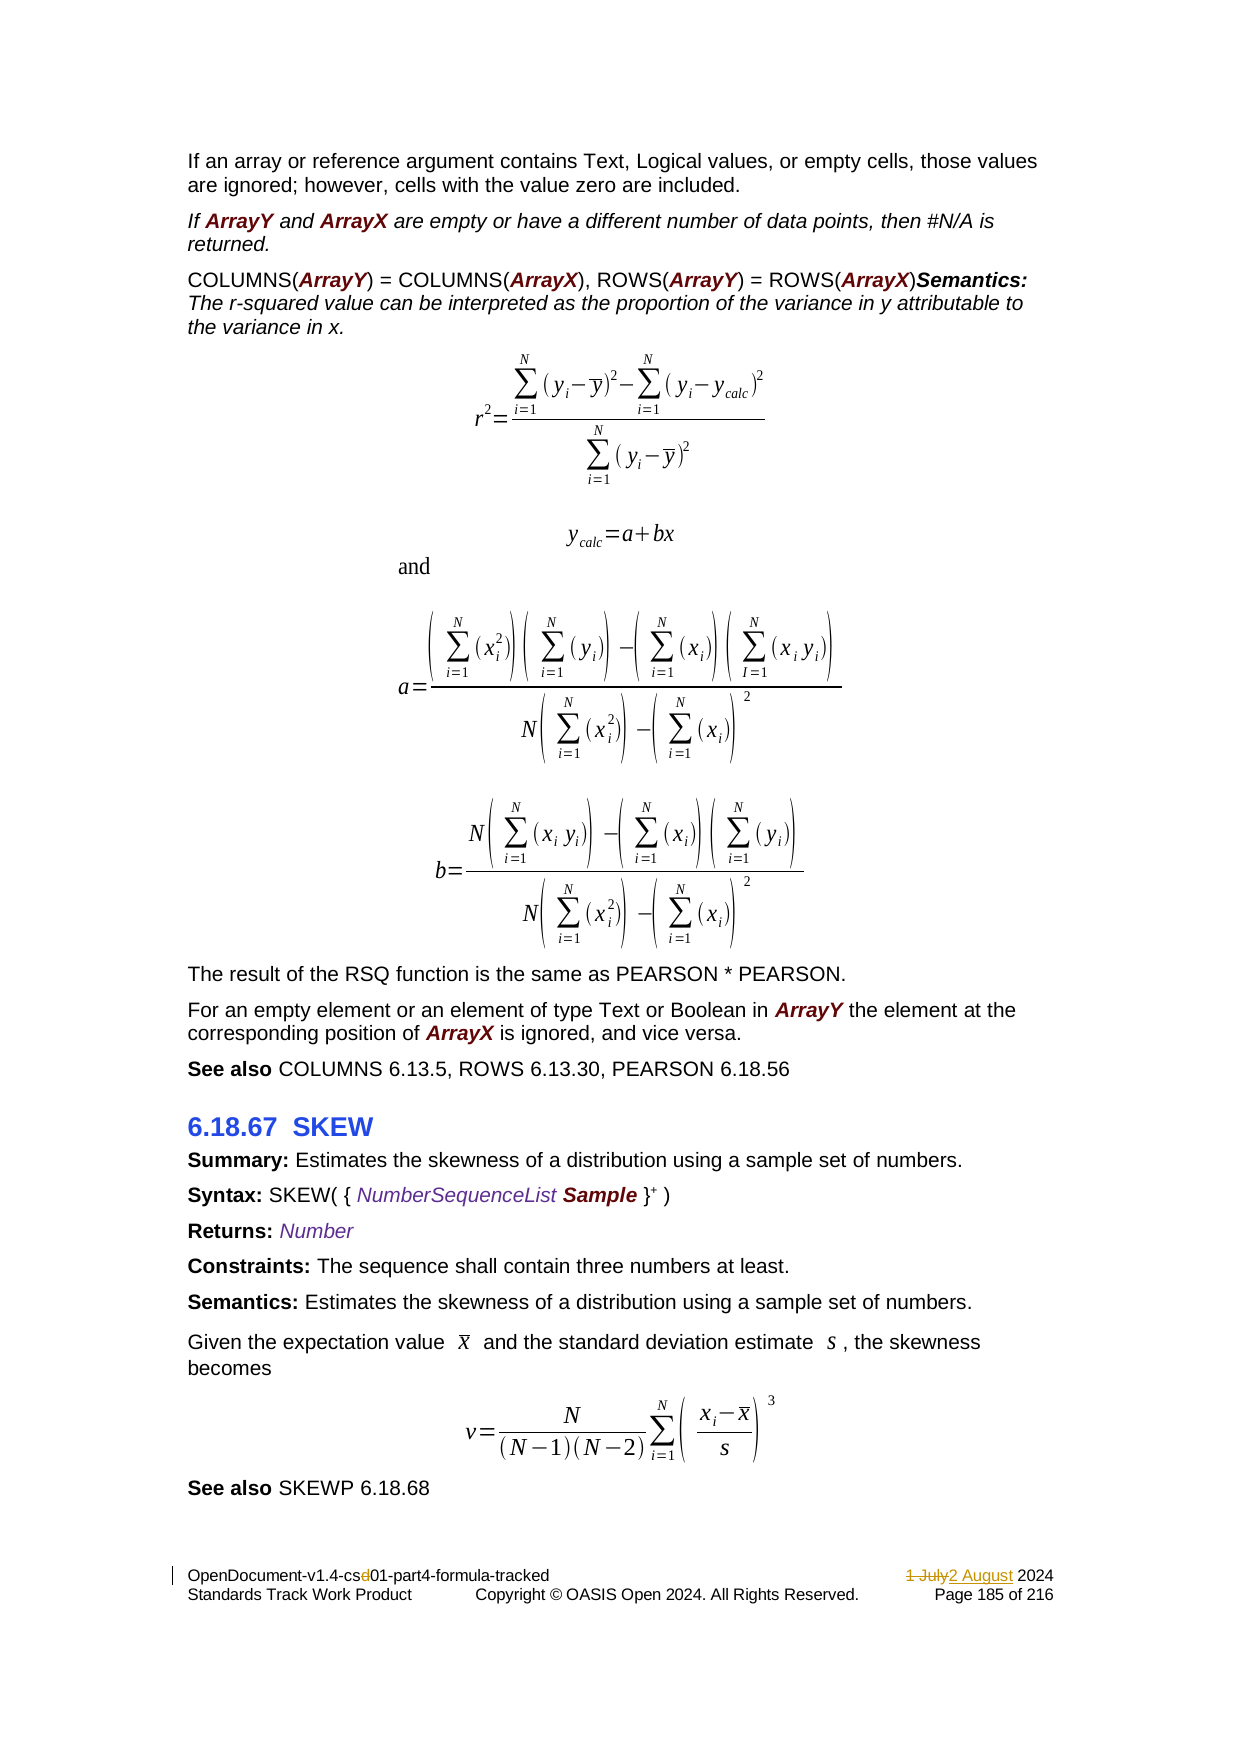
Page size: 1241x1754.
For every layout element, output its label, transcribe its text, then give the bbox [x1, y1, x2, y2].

subtitle SKEW [187, 1112, 1053, 1142]
text See also COLUMNS 6.13.5, ROWS 6.13.30, PEARSON 6.18.56 [187, 1057, 1053, 1081]
text Syntax: SKEW( { NumberSequenceList Sample }+ ) [187, 1184, 1053, 1207]
text Constraints: The sequence shall contain three numbers at least. [187, 1255, 1053, 1278]
text Given the expectation value and the standard deviation estimate , the skewness becomes [187, 1326, 1053, 1380]
text COLUMNS(ArrayY) = COLUMNS(ArrayX), ROWS(ArrayY) = ROWS(ArrayX)Semantics: The r-squared value can be interpreted as the proportion of the variance in y attributable to the variance in x. [187, 268, 1053, 339]
text If ArrayY and ArrayX are empty or have a different number of data points, then #N/A is returned. [187, 209, 1053, 256]
text Summary: Estimates the skewness of a distribution using a sample set of numbers. [187, 1148, 1053, 1172]
text The result of the RSQ function is the same as PEARSON * PEARSON. [187, 963, 1053, 986]
text Returns: Number [187, 1219, 1053, 1243]
text For an empty element or an element of type Text or Boolean in ArrayY the element at the corresponding position of ArrayX is ignored, and vice versa. [187, 998, 1053, 1045]
text If an array or reference argument contains Text, Logical values, or empty cells, those values are ignored; however, cells with the value zero are included. [187, 150, 1053, 197]
text Semantics: Estimates the skewness of a distribution using a sample set of numbers. [187, 1291, 1053, 1314]
text See also SKEWP 6.18.68 [187, 1476, 1053, 1500]
